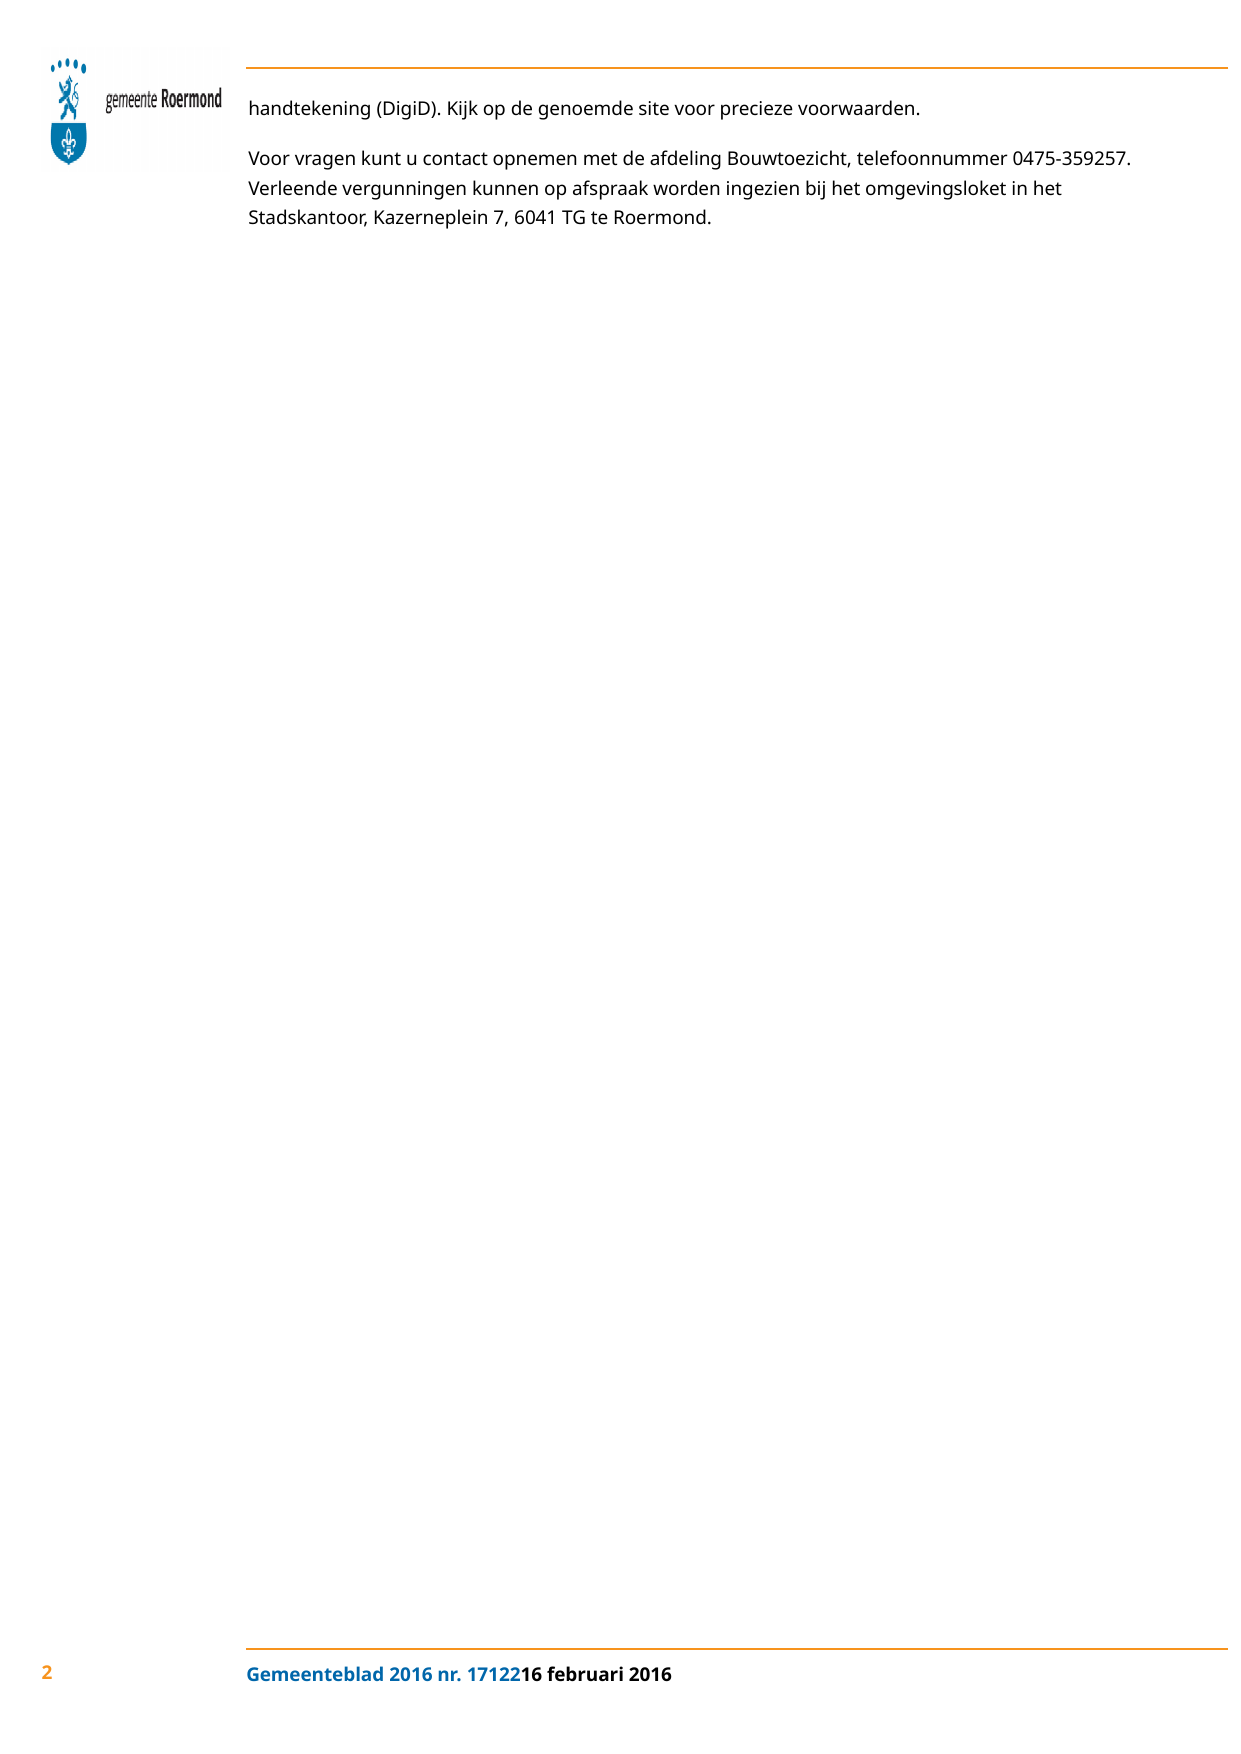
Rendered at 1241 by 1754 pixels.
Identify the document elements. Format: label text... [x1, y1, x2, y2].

picture [41, 47, 231, 172]
text handtekening (DigiD). Kijk op de genoemde site voor precieze voorwaarden. [248, 95, 1152, 121]
text Voor vragen kunt u contact opnemen met de afdeling Bouwtoezicht, telefoonnummer 0475-359257. Verleende vergunningen kunnen op afspraak worden ingezien bij het omgevingsloket in het Stadskantoor, Kazerneplein 7, 6041 TG te Roermond. [248, 145, 1152, 230]
